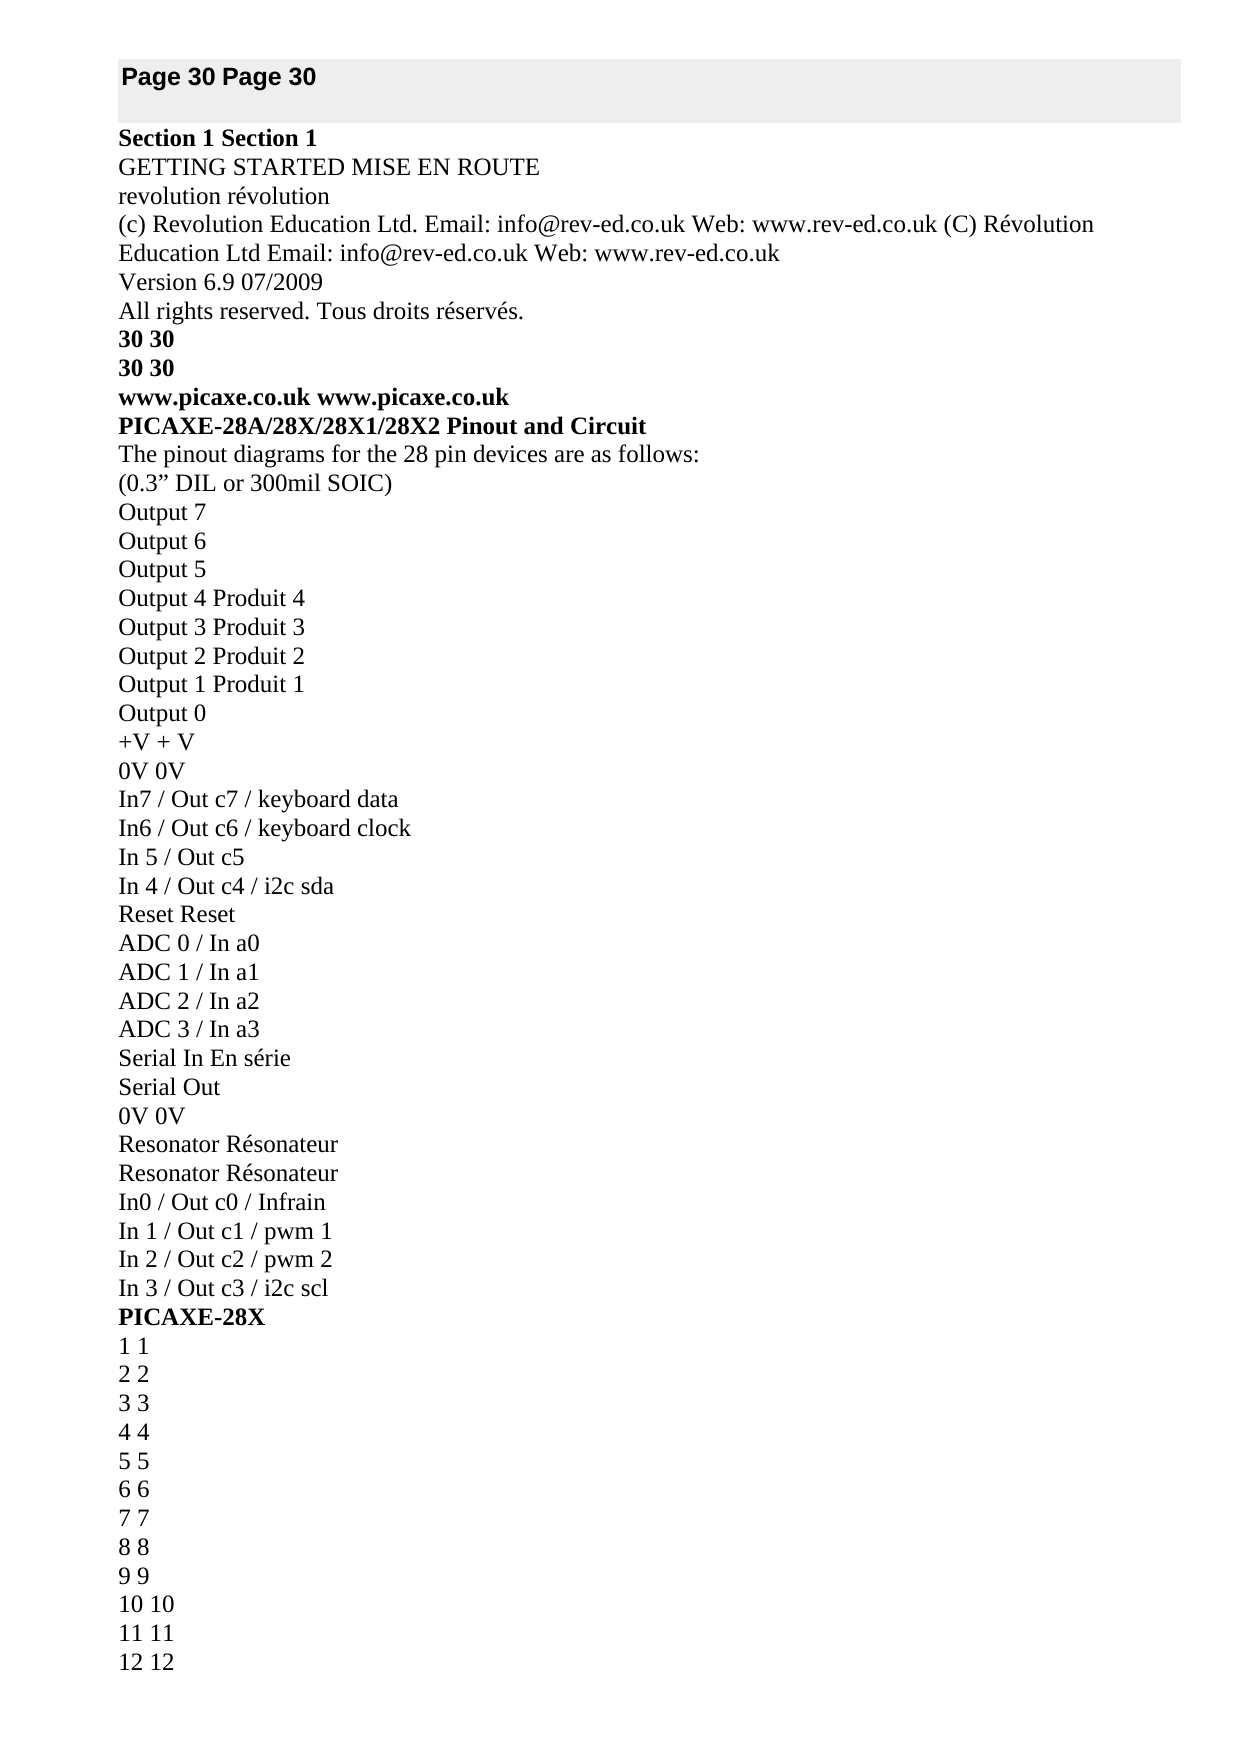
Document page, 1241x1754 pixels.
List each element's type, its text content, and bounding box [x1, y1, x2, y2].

text In 2 / Out c2 / pwm 2 [118, 1244, 1181, 1273]
text 4 4 [118, 1417, 1181, 1446]
text Reset Reset [118, 899, 1181, 928]
text revolution révolution [118, 181, 1181, 209]
text PICAXE-28A/28X/28X1/28X2 Pinout and Circuit [118, 411, 1181, 439]
text 12 12 [118, 1647, 1181, 1676]
text 0V 0V [118, 756, 1181, 784]
text +V + V [118, 727, 1181, 756]
text Output 4 Produit 4 [118, 583, 1181, 612]
text In 3 / Out c3 / i2c scl [118, 1273, 1181, 1302]
text In 1 / Out c1 / pwm 1 [118, 1216, 1181, 1244]
text 7 7 [118, 1503, 1181, 1532]
text Section 1 Section 1 [118, 123, 1181, 152]
text ADC 1 / In a1 [118, 957, 1181, 986]
text (c) Revolution Education Ltd. Email: info@rev-ed.co.uk Web: www.rev-ed.co.uk (C) Révolution Education Ltd Email: info@rev-ed.co.uk Web: www.rev-ed.co.uk [118, 209, 1181, 267]
text 30 30 [118, 324, 1181, 353]
text Output 6 [118, 526, 1181, 554]
text 1 1 [118, 1331, 1181, 1359]
text Output 5 [118, 554, 1181, 583]
text In0 / Out c0 / Infrain [118, 1187, 1181, 1216]
text Resonator Résonateur [118, 1158, 1181, 1187]
text ADC 2 / In a2 [118, 986, 1181, 1014]
text Output 2 Produit 2 [118, 641, 1181, 669]
text ADC 0 / In a0 [118, 928, 1181, 957]
text Serial In En série [118, 1043, 1181, 1072]
text 11 11 [118, 1618, 1181, 1647]
text www.picaxe.co.uk www.picaxe.co.uk [118, 382, 1181, 411]
text (0.3” DIL or 300mil SOIC) [118, 468, 1181, 497]
text In 5 / Out c5 [118, 842, 1181, 871]
text Output 0 [118, 698, 1181, 727]
text In 4 / Out c4 / i2c sda [118, 871, 1181, 899]
text 2 2 [118, 1359, 1181, 1388]
text 6 6 [118, 1474, 1181, 1503]
text The pinout diagrams for the 28 pin devices are as follows: [118, 439, 1181, 468]
text Output 7 [118, 497, 1181, 526]
text 9 9 [118, 1561, 1181, 1589]
text Output 3 Produit 3 [118, 612, 1181, 641]
text In6 / Out c6 / keyboard clock [118, 813, 1181, 842]
text PICAXE-28X [118, 1302, 1181, 1331]
text 10 10 [118, 1589, 1181, 1618]
text In7 / Out c7 / keyboard data [118, 784, 1181, 813]
text GETTING STARTED MISE EN ROUTE [118, 152, 1181, 181]
text ADC 3 / In a3 [118, 1014, 1181, 1043]
text 8 8 [118, 1532, 1181, 1561]
text Serial Out [118, 1072, 1181, 1101]
text 0V 0V [118, 1101, 1181, 1129]
text All rights reserved. Tous droits réservés. [118, 296, 1181, 324]
text Version 6.9 07/2009 [118, 267, 1181, 296]
text 30 30 [118, 353, 1181, 382]
text Output 1 Produit 1 [118, 669, 1181, 698]
text 5 5 [118, 1446, 1181, 1474]
text 3 3 [118, 1388, 1181, 1417]
table_header Page 30 Page 30 [118, 59, 1181, 123]
text Resonator Résonateur [118, 1129, 1181, 1158]
